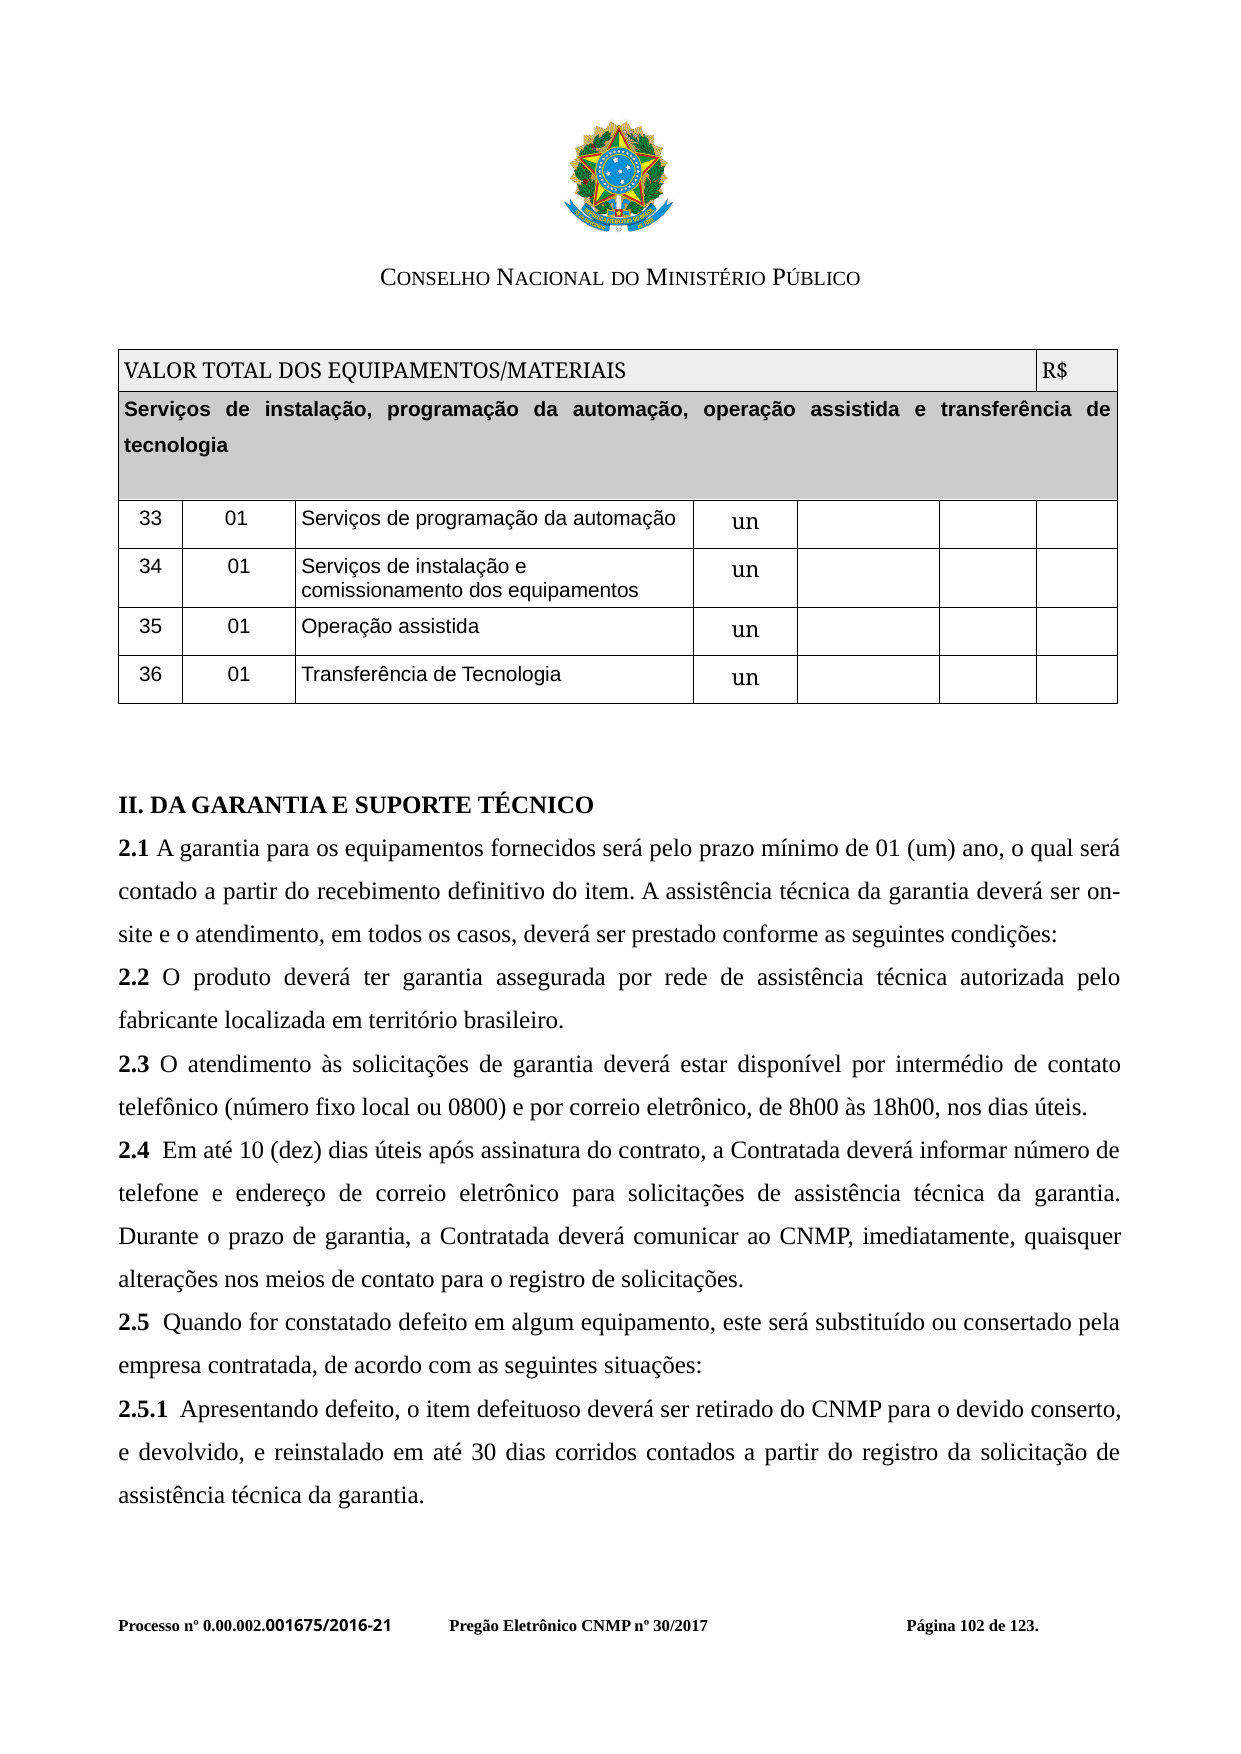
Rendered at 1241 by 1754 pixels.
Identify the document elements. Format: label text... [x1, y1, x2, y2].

table_cell un [694, 501, 797, 547]
text 2.3 O atendimento às solicitações de garantia deverá estar disponível por intermédio de contato telefônico (número fixo local ou 0800) e por correio eletrônico, de 8h00 às 18h00, nos dias úteis. [118, 1049, 1122, 1121]
table_cell un [694, 549, 797, 607]
table_cell 35 [119, 608, 182, 655]
table_cell 34 [119, 549, 182, 607]
table_cell [940, 549, 1036, 607]
table_cell [940, 501, 1036, 547]
table_cell Serviços de instalação, programação da automação, operação assistida e transferência de tecnologia [119, 392, 1117, 499]
table_cell Serviços de programação da automação [296, 501, 693, 547]
text 2.2 O produto deverá ter garantia assegurada por rede de assistência técnica autorizada pelo fabricante localizada em território brasileiro. [118, 962, 1122, 1034]
table_cell 01 [183, 608, 295, 655]
table_cell [1037, 608, 1117, 655]
table_cell R$ [1037, 350, 1117, 391]
table_cell [798, 501, 939, 547]
table_cell 01 [183, 501, 295, 547]
table_cell un [694, 608, 797, 655]
table_cell Transferência de Tecnologia [296, 656, 693, 703]
table_cell [940, 656, 1036, 703]
table_cell [1037, 501, 1117, 547]
table_cell Operação assistida [296, 608, 693, 655]
table_cell Serviços de instalação e comissionamento dos equipamentos [296, 549, 693, 607]
table_cell VALOR TOTAL DOS EQUIPAMENTOS/MATERIAIS [119, 350, 1036, 391]
table_cell [798, 549, 939, 607]
text 2.5.1 Apresentando defeito, o item defeituoso deverá ser retirado do CNMP para o devido conserto, e devolvido, e reinstalado em até 30 dias corridos contados a partir do registro da solicitação de assistência técnica da garantia. [118, 1394, 1122, 1509]
table_cell un [694, 656, 797, 703]
table_cell 01 [183, 656, 295, 703]
table_cell [1037, 549, 1117, 607]
table_cell [798, 608, 939, 655]
table_cell [798, 656, 939, 703]
table_cell 01 [183, 549, 295, 607]
text 2.1 A garantia para os equipamentos fornecidos será pelo prazo mínimo de 01 (um) ano, o qual será contado a partir do recebimento definitivo do item. A assistência técnica da garantia deverá ser on-site e o atendimento, em todos os casos, deverá ser prestado conforme as seguintes condições: [118, 833, 1122, 948]
text 2.5 Quando for constatado defeito em algum equipamento, este será substituído ou consertado pela empresa contratada, de acordo com as seguintes situações: [118, 1307, 1122, 1379]
table_cell [940, 608, 1036, 655]
table_cell 33 [119, 501, 182, 547]
table_cell 36 [119, 656, 182, 703]
text II. DA GARANTIA E SUPORTE TÉCNICO [118, 790, 1122, 819]
table_cell [1037, 656, 1117, 703]
text 2.4 Em até 10 (dez) dias úteis após assinatura do contrato, a Contratada deverá informar número de telefone e endereço de correio eletrônico para solicitações de assistência técnica da garantia. Durante o prazo de garantia, a Contratada deverá comunicar ao CNMP, imediatamente, quaisquer alterações nos meios de contato para o registro de solicitações. [118, 1135, 1122, 1293]
